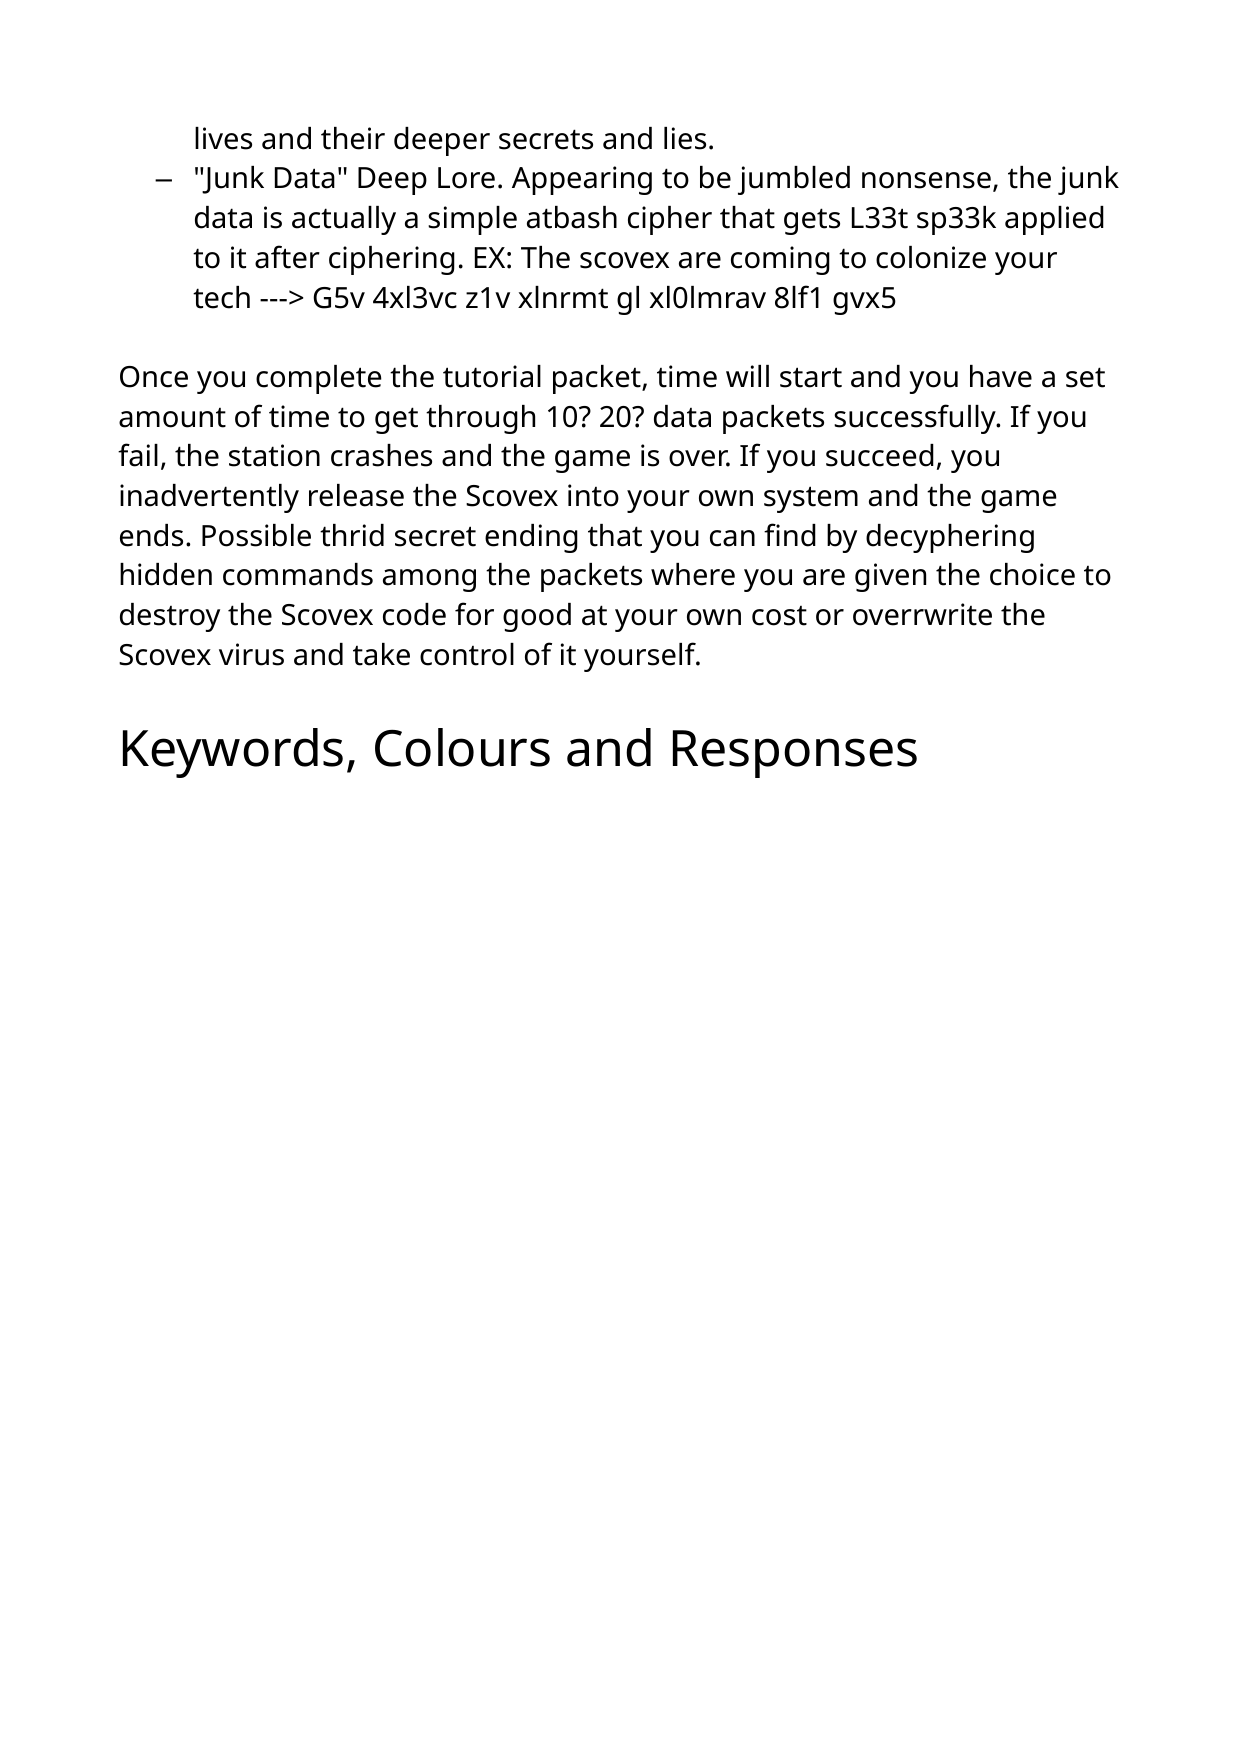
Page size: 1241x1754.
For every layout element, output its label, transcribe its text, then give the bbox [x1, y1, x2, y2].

list "Junk Data" Deep Lore. Appearing to be jumbled nonsense, the junk data is actually a simple atbash cipher that gets L33t sp33k applied to it after ciphering. EX: The scovex are coming to colonize your tech ---> G5v 4xl3vc z1v xlnrmt gl xl0lmrav 8lf1 gvx5 [156, 158, 1122, 317]
list lives and their deeper secrets and lies. [156, 118, 1122, 158]
text Once you complete the tutorial packet, time will start and you have a set amount of time to get through 10? 20? data packets successfully. If you fail, the station crashes and the game is over. If you succeed, you inadvertently release the Scovex into your own system and the game ends. Possible thrid secret ending that you can find by decyphering hidden commands among the packets where you are given the choice to destroy the Scovex code for good at your own cost or overrwrite the Scovex virus and take control of it yourself. [118, 356, 1122, 674]
text Keywords, Colours and Responses [118, 713, 1122, 782]
